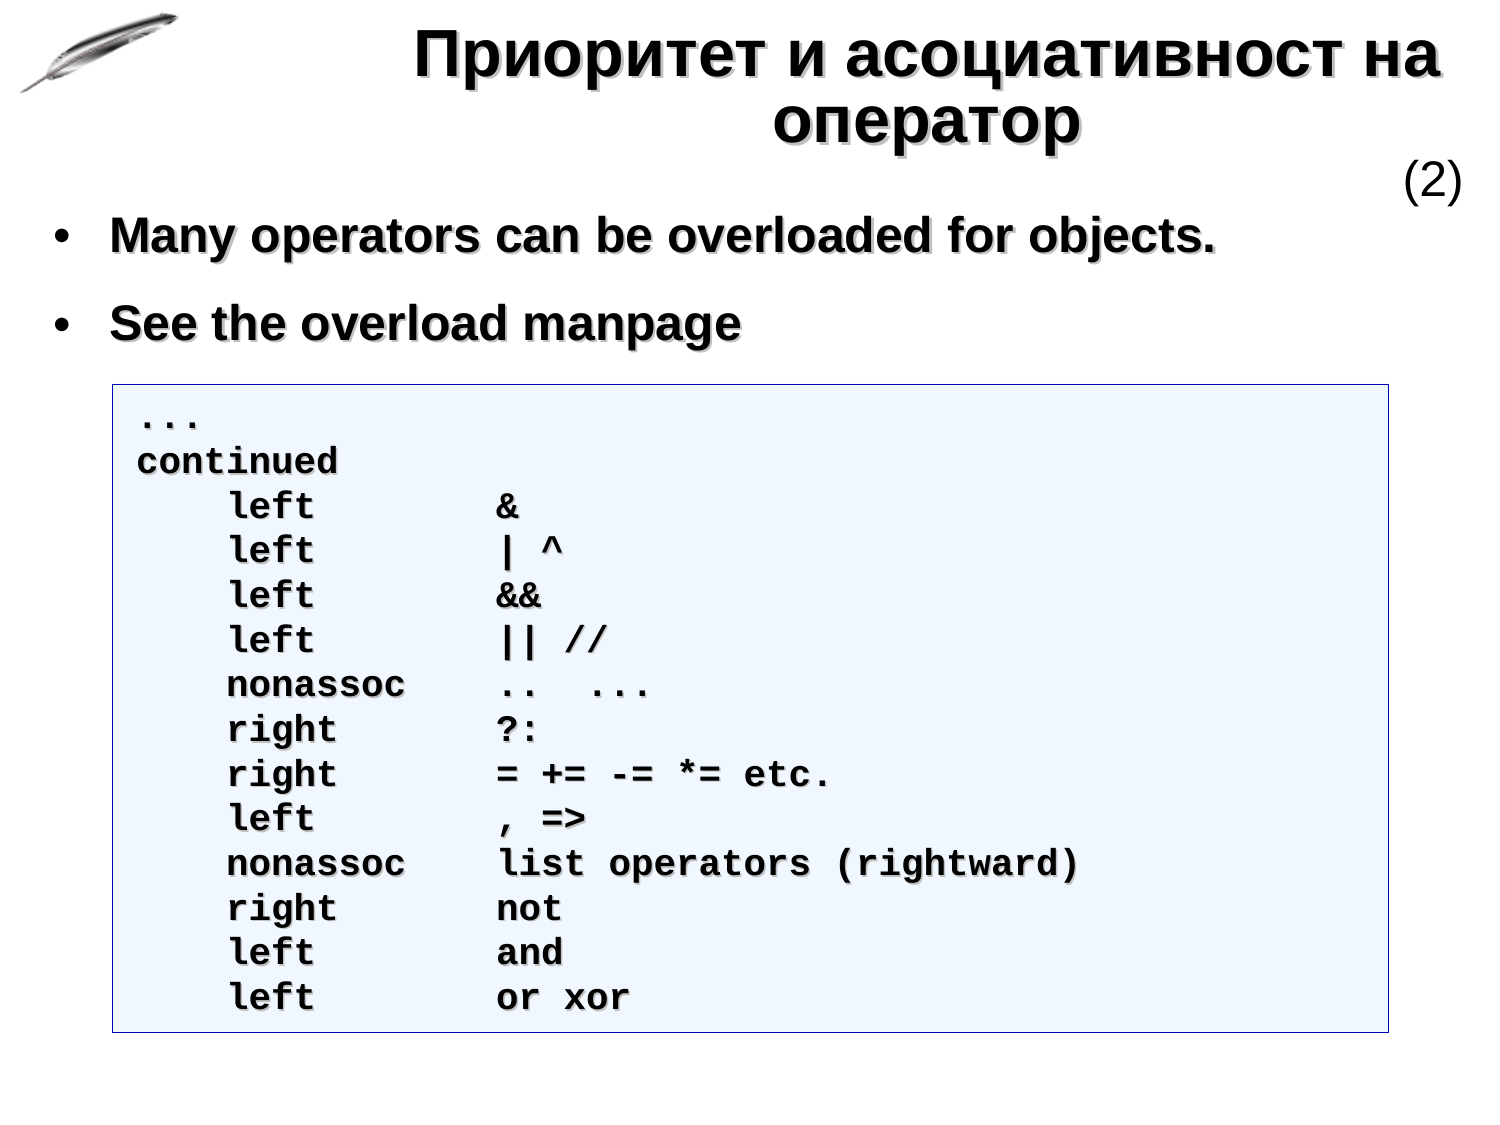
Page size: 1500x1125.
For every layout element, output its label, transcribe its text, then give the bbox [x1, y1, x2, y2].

picture [16, 11, 184, 95]
text_box ... continued left & left | ^ left && left || // nonassoc .. ... right ?: right = += -= *= etc. left , => nonassoc list operators (rightward) right not left and left or xor [112, 383, 1389, 1033]
text_box (2) [1388, 141, 1479, 213]
title Приоритет и асоциативност на оператор [354, 0, 1500, 179]
list Many operators can be overloaded for objects. See the overload manpage [53, 207, 1447, 1084]
